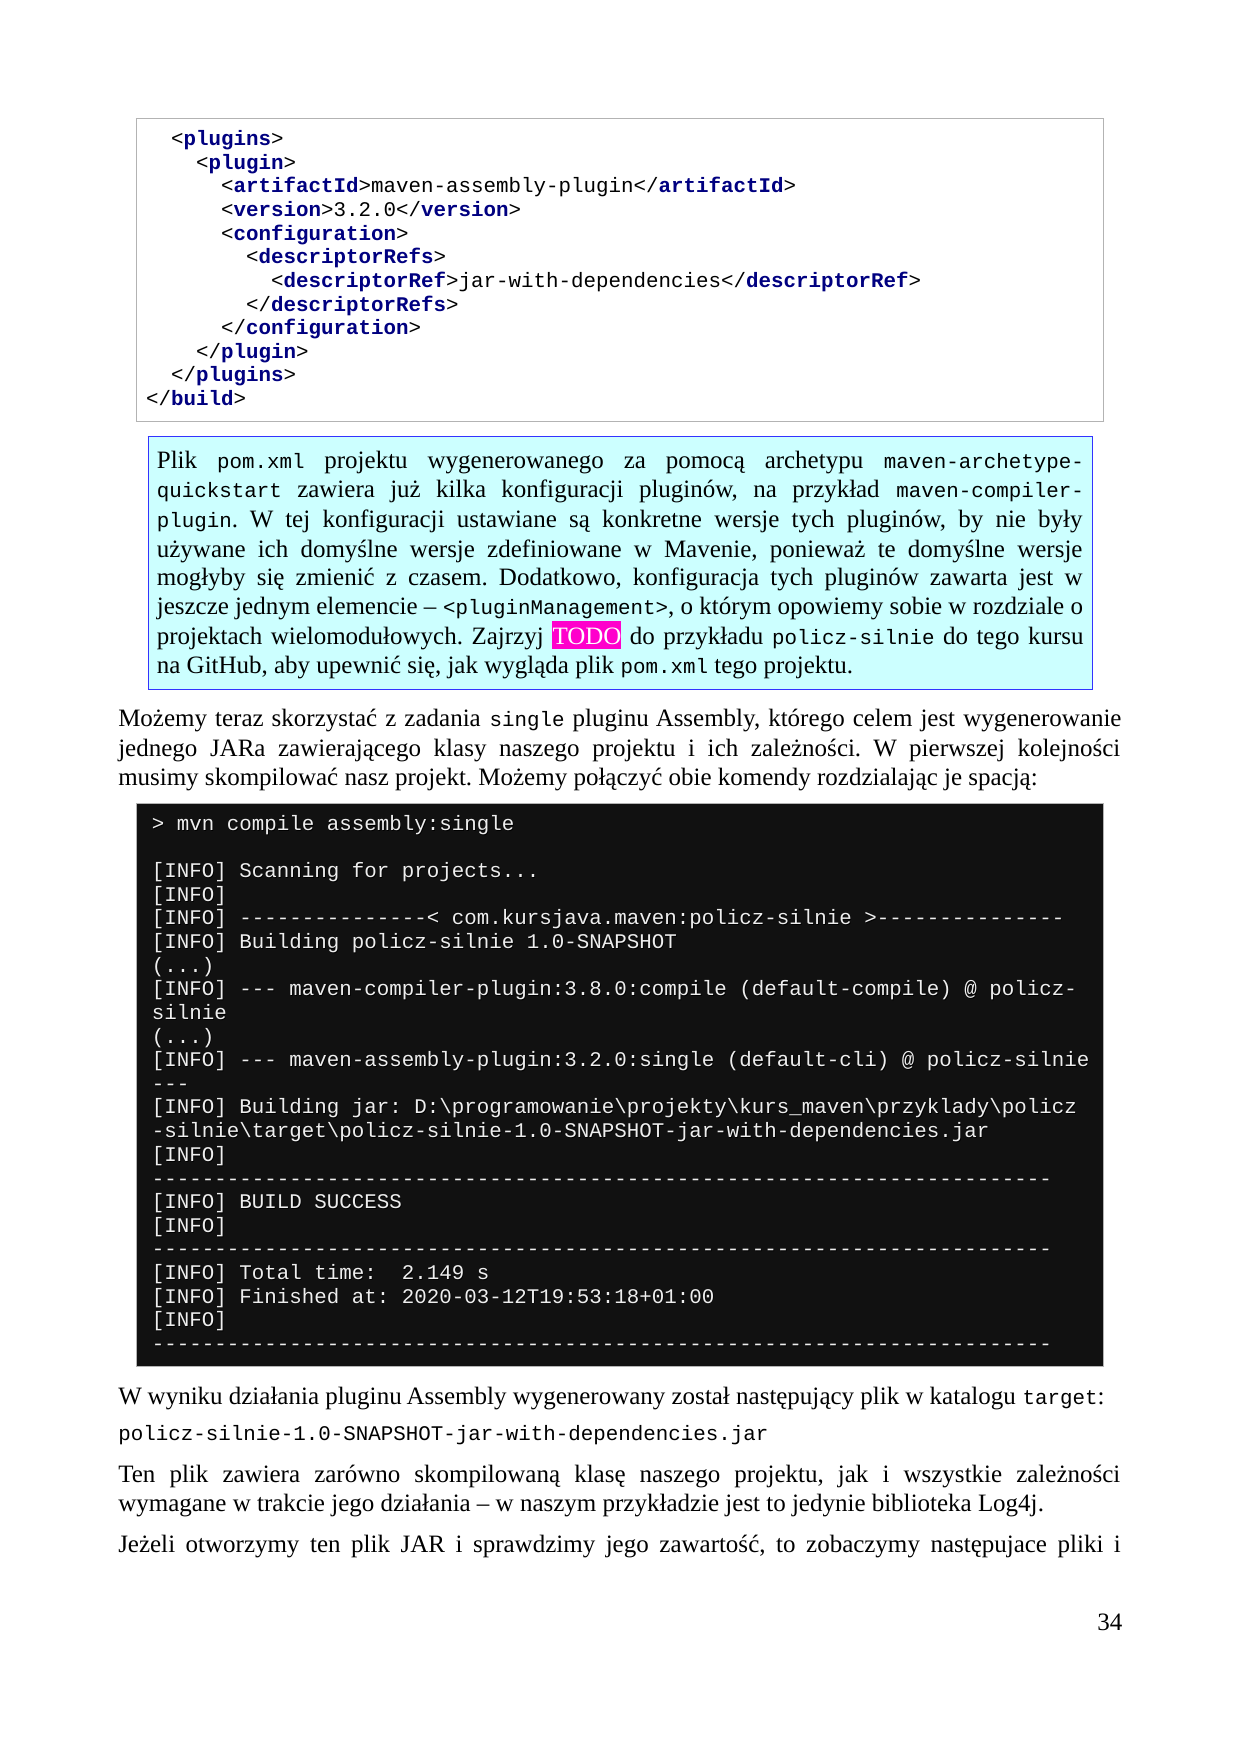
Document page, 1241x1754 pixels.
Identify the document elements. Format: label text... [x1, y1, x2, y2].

text [INFO] --- maven-assembly-plugin:3.2.0:single (default-cli) @ policz-silnie --- [137, 1039, 1103, 1087]
text </descriptorRefs> [137, 284, 1103, 307]
text W wyniku działania pluginu Assembly wygenerowany został następujący plik w katalogu target: [118, 1381, 1122, 1411]
text [INFO] --- maven-compiler-plugin:3.8.0:compile (default-compile) @ policz-silnie [137, 968, 1103, 1016]
text <plugins> [137, 119, 1103, 142]
text Ten plik zawiera zarówno skompilowaną klasę naszego projektu, jak i wszystkie zależności wymagane w trakcie jego działania – w naszym przykładzie jest to jedynie biblioteka Log4j. [118, 1459, 1122, 1517]
text <version>3.2.0</version> [137, 189, 1103, 213]
text [INFO] Finished at: 2020-03-12T19:53:18+01:00 [137, 1276, 1103, 1299]
text [INFO] ------------------------------------------------------------------------ [137, 1205, 1103, 1252]
text [INFO] Scanning for projects... [137, 850, 1103, 874]
text </plugins> [137, 354, 1103, 378]
text <configuration> [137, 213, 1103, 236]
text </configuration> [137, 307, 1103, 331]
text [INFO] ---------------< com.kursjava.maven:policz-silnie >--------------- [137, 897, 1103, 921]
text [INFO] Building policz-silnie 1.0-SNAPSHOT [137, 921, 1103, 945]
text <plugin> [137, 142, 1103, 165]
text > mvn compile assembly:single [137, 804, 1103, 827]
text [INFO] BUILD SUCCESS [137, 1181, 1103, 1205]
text Plik pom.xml projektu wygenerowanego za pomocą archetypu maven-archetype-quickstart zawiera już kilka konfiguracji pluginów, na przykład maven-compiler-plugin. W tej konfiguracji ustawiane są konkretne wersje tych pluginów, by nie były używane ich domyślne wersje zdefiniowane w Mavenie, ponieważ te domyślne wersje mogłyby się zmienić z czasem. Dodatkowo, konfiguracja tych pluginów zawarta jest w jeszcze jednym elemencie – <pluginManagement>, o którym opowiemy sobie w rozdziale o projektach wielomodułowych. Zajrzyj TODO do przykładu policz-silnie do tego kursu na GitHub, aby upewnić się, jak wygląda plik pom.xml tego projektu. [149, 437, 1092, 689]
text [INFO] [137, 874, 1103, 897]
text [INFO] ------------------------------------------------------------------------ [137, 1134, 1103, 1181]
text <artifactId>maven-assembly-plugin</artifactId> [137, 165, 1103, 189]
text [INFO] Total time: 2.149 s [137, 1252, 1103, 1276]
text -silnie\target\policz-silnie-1.0-SNAPSHOT-jar-with-dependencies.jar [137, 1110, 1103, 1134]
text policz-silnie-1.0-SNAPSHOT-jar-with-dependencies.jar [118, 1423, 1122, 1447]
text (...) [137, 945, 1103, 968]
text (...) [137, 1016, 1103, 1039]
text </build> [137, 378, 1103, 421]
text <descriptorRefs> [137, 236, 1103, 260]
text <descriptorRef>jar-with-dependencies</descriptorRef> [137, 260, 1103, 284]
text Możemy teraz skorzystać z zadania single pluginu Assembly, którego celem jest wygenerowanie jednego JARa zawierającego klasy naszego projektu i ich zależności. W pierwszej kolejności musimy skompilować nasz projekt. Możemy połączyć obie komendy rozdzialając je spacją: [118, 703, 1122, 790]
text [INFO] Building jar: D:\programowanie\projekty\kurs_maven\przyklady\policz [137, 1087, 1103, 1110]
text </plugin> [137, 331, 1103, 354]
text Jeżeli otworzymy ten plik JAR i sprawdzimy jego zawartość, to zobaczymy następujace pliki i [118, 1529, 1122, 1558]
text [INFO] ------------------------------------------------------------------------ [137, 1299, 1103, 1366]
